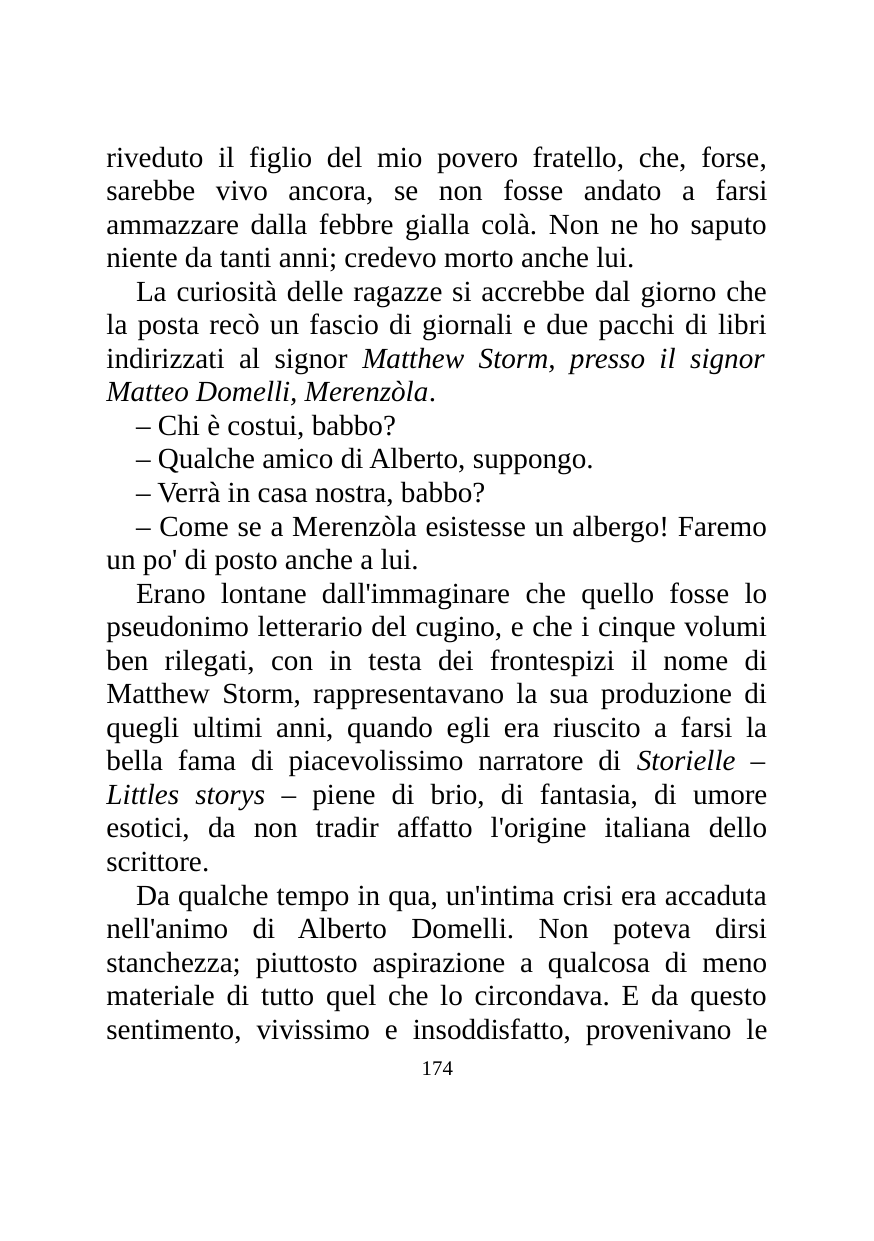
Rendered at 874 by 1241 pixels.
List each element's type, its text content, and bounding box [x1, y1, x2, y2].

text La curiosità delle ragazze si accrebbe dal giorno che la posta recò un fascio di giornali e due pacchi di libri indirizzati al signor Matthew Storm, presso il signor Matteo Domelli, Merenzòla. [106, 274, 768, 408]
text – Chi è costui, babbo? [106, 408, 768, 442]
text – Come se a Merenzòla esistesse un albergo! Faremo un po' di posto anche a lui. [106, 509, 768, 576]
text – Qualche amico di Alberto, suppongo. [106, 442, 768, 475]
text Erano lontane dall'immaginare che quello fosse lo pseudonimo letterario del cugino, e che i cinque volumi ben rilegati, con in testa dei frontespizi il nome di Matthew Storm, rappresentavano la sua produzione di quegli ultimi anni, quando egli era riuscito a farsi la bella fama di piacevolissimo narratore di Storielle – Littles storys – piene di brio, di fantasia, di umore esotici, da non tradir affatto l'origine italiana dello scrittore. [106, 576, 768, 878]
text – Verrà in casa nostra, babbo? [106, 475, 768, 509]
text riveduto il figlio del mio povero fratello, che, forse, sarebbe vivo ancora, se non fosse andato a farsi ammazzare dalla febbre gialla colà. Non ne ho saputo niente da tanti anni; credevo morto anche lui. [106, 140, 768, 274]
text Da qualche tempo in qua, un'intima crisi era accaduta nell'animo di Alberto Domelli. Non poteva dirsi stanchezza; piuttosto aspirazione a qualcosa di meno materiale di tutto quel che lo circondava. E da questo sentimento, vivissimo e insoddisfatto, provenivano le [106, 878, 768, 1045]
